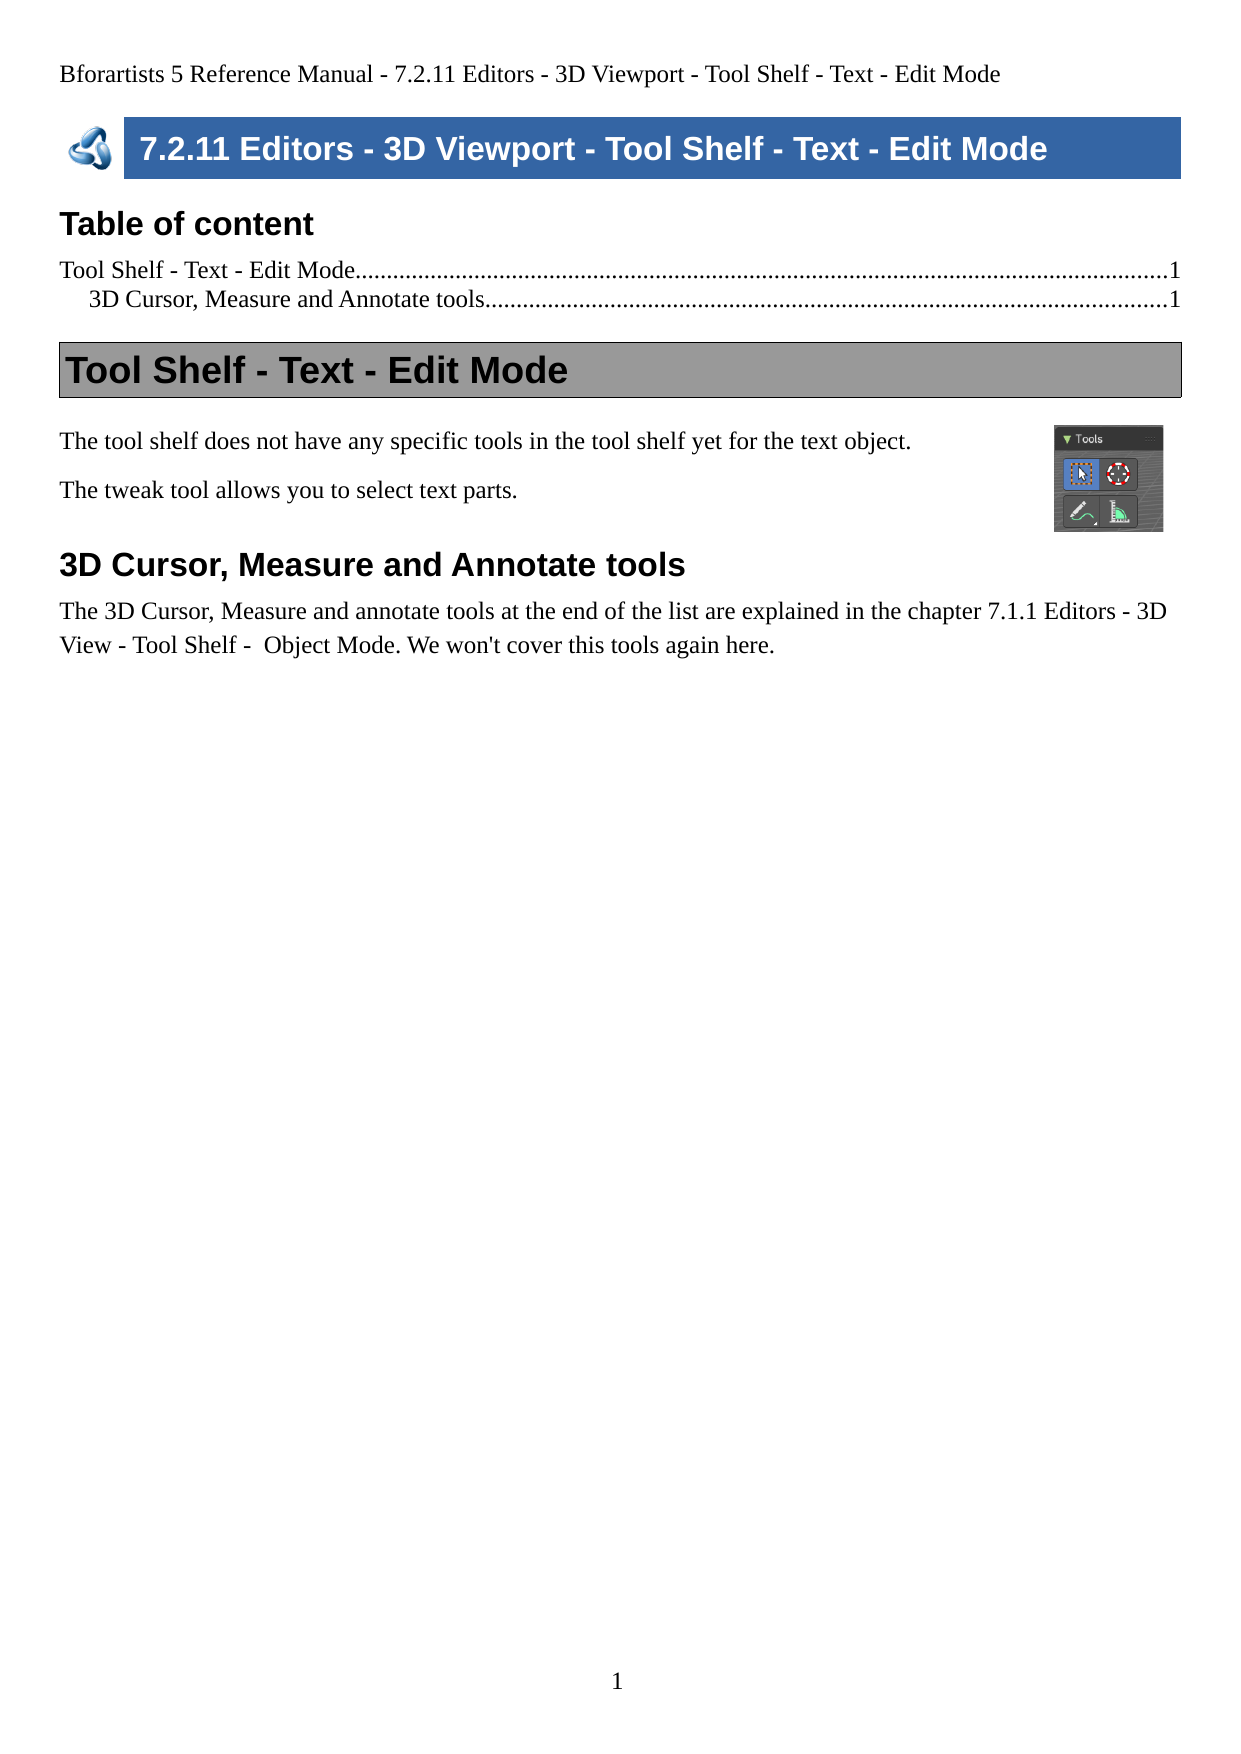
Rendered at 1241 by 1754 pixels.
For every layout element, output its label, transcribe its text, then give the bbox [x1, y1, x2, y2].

text The tweak tool allows you to select text parts. [59, 475, 1054, 503]
picture [1054, 425, 1164, 532]
subtitle Table of content [59, 204, 1181, 243]
text The 3D Cursor, Measure and annotate tools at the end of the list are explained in the chapter 7.1.1 Editors - 3D View - Tool Shelf - Object Mode. We won't cover this tools again here. [59, 596, 1181, 659]
text 3D Cursor, Measure and Annotate tools 1 [88, 284, 1181, 313]
text The tool shelf does not have any specific tools in the tool shelf yet for the text object. [59, 426, 1054, 454]
text Tool Shelf - Text - Edit Mode 1 [59, 255, 1181, 284]
table_header 7.2.11 Editors - 3D Viewport - Tool Shelf - Text - Edit Mode [124, 117, 1181, 179]
subtitle 3D Cursor, Measure and Annotate tools [59, 545, 1181, 583]
table_header Tool Shelf - Text - Edit Mode [60, 343, 1181, 397]
picture [65, 123, 114, 173]
table_header [59, 117, 124, 179]
